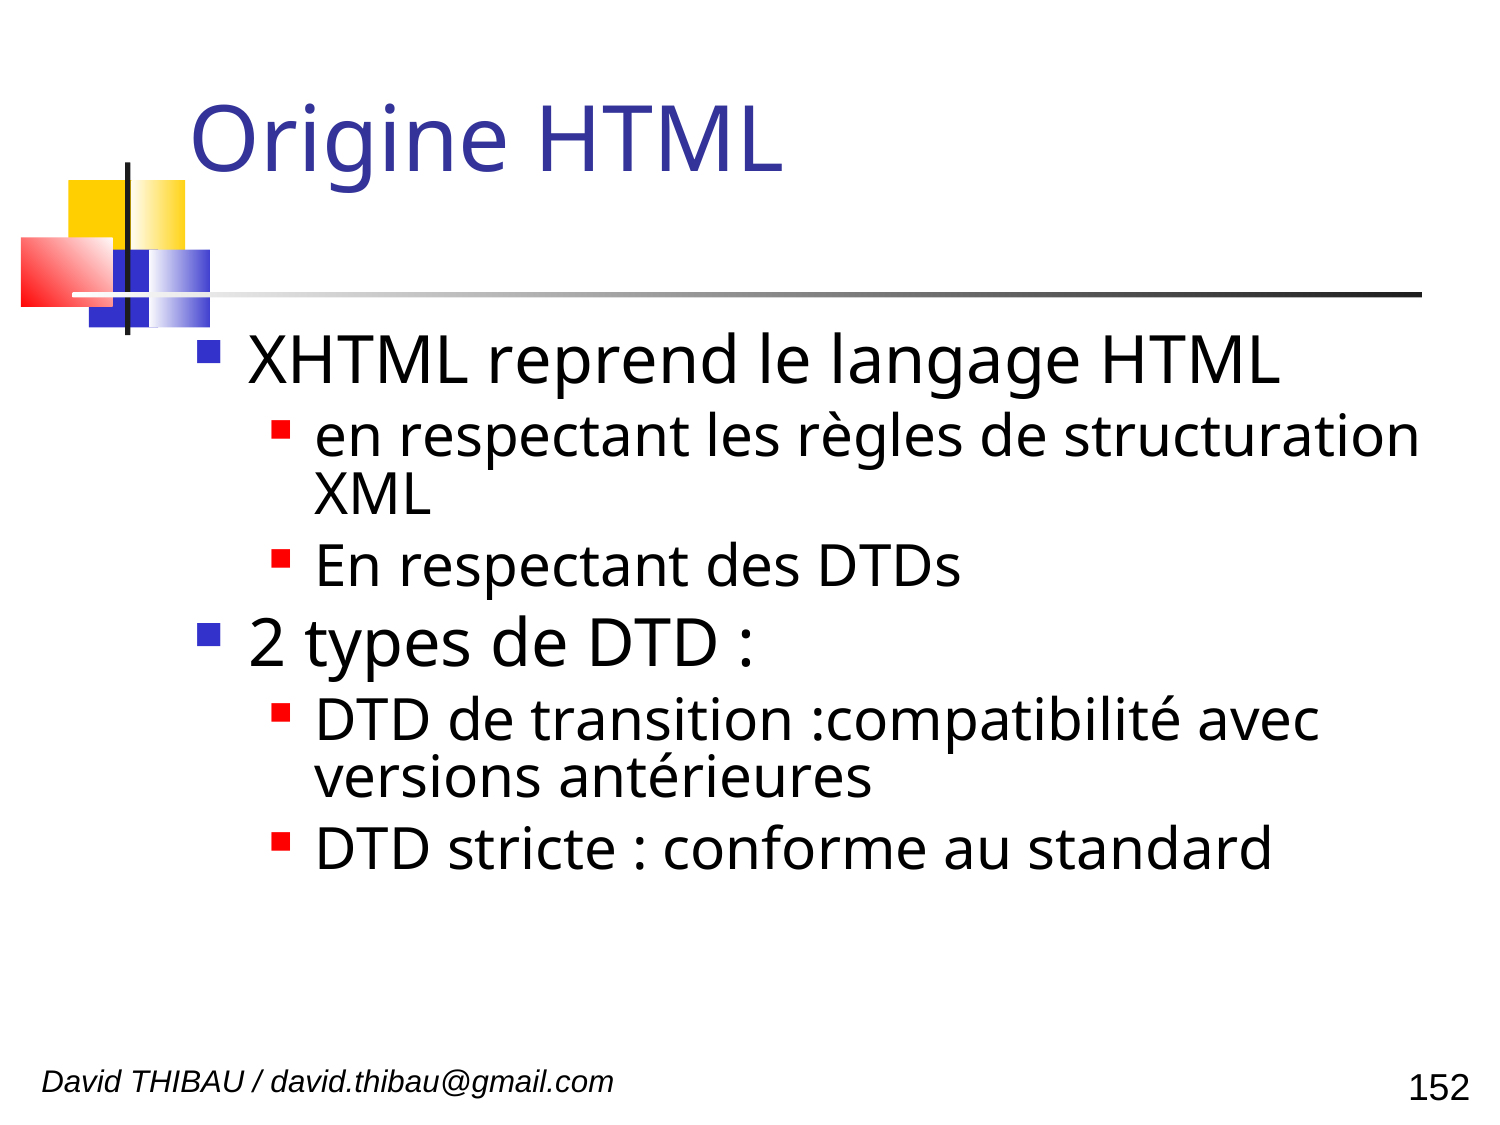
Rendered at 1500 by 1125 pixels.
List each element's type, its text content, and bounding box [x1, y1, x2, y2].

list XHTML reprend le langage HTML en respectant les règles de structuration XML En respectant des DTDs 2 types de DTD : DTD de transition :compatibilité avec versions antérieures DTD stricte : conforme au standard [193, 330, 1469, 1047]
title Origine HTML [188, 13, 1467, 275]
